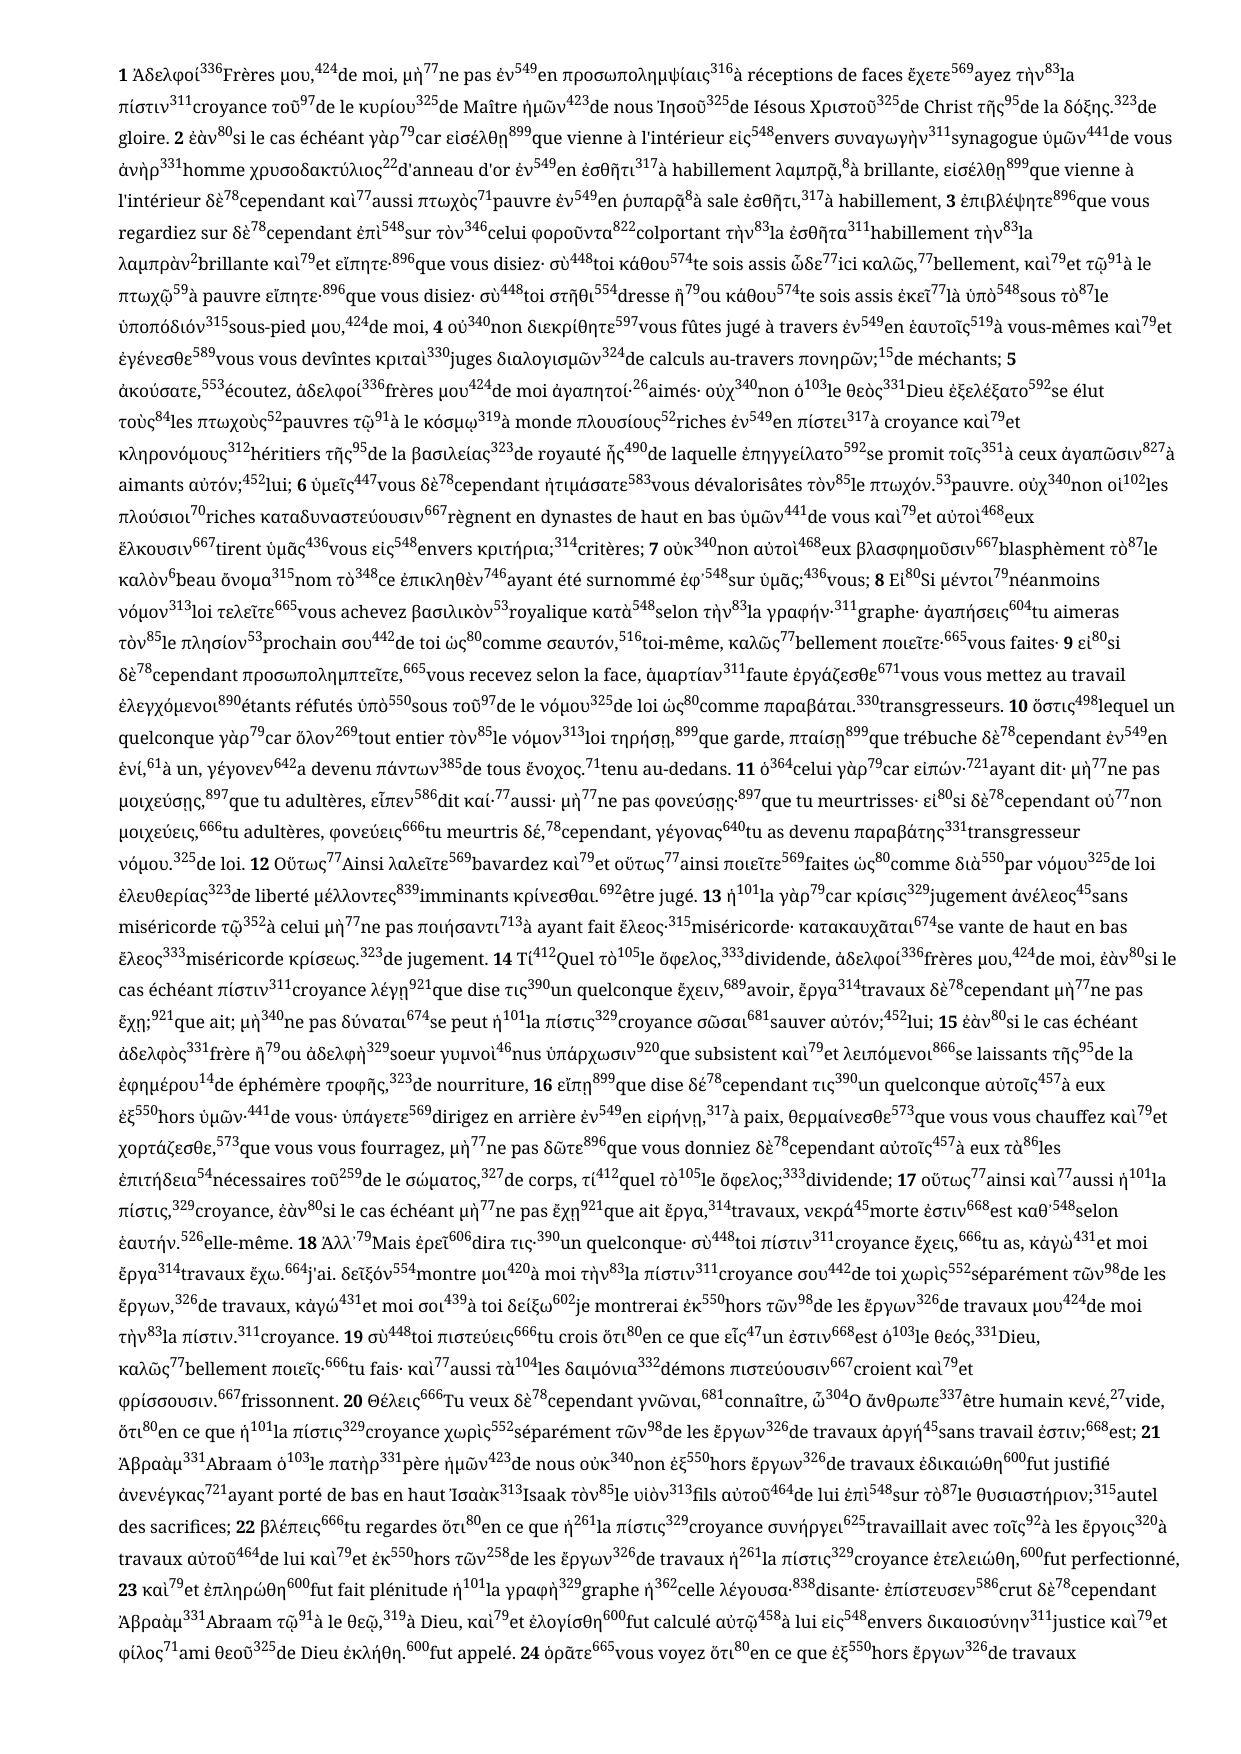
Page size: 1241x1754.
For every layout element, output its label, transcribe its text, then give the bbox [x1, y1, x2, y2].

text 1 Ἀδελφοί336Frères μου,424de moi, μὴ77ne pas ἐν549en προσωπολημψίαις316à réceptions de faces ἔχετε569ayez τὴν83la πίστιν311croyance τοῦ97de le κυρίου325de Maître ἡμῶν423de nous Ἰησοῦ325de Iésous Χριστοῦ325de Christ τῆς95de la δόξης.323de gloire. 2 ἐὰν80si le cas échéant γὰρ79car εἰσέλθῃ899que vienne à l'intérieur εἰς548envers συναγωγὴν311synagogue ὑμῶν441de vous ἀνὴρ331homme χρυσοδακτύλιος22d'anneau d'or ἐν549en ἐσθῆτι317à habillement λαμπρᾷ,8à brillante, εἰσέλθῃ899que vienne à l'intérieur δὲ78cependant καὶ77aussi πτωχὸς71pauvre ἐν549en ῥυπαρᾷ8à sale ἐσθῆτι,317à habillement, 3 ἐπιβλέψητε896que vous regardiez sur δὲ78cependant ἐπὶ548sur τὸν346celui φοροῦντα822colportant τὴν83la ἐσθῆτα311habillement τὴν83la λαμπρὰν2brillante καὶ79et εἴπητε·896que vous disiez· σὺ448toi κάθου574te sois assis ὧδε77ici καλῶς,77bellement, καὶ79et τῷ91à le πτωχῷ59à pauvre εἴπητε·896que vous disiez· σὺ448toi στῆθι554dresse ἢ79ou κάθου574te sois assis ἐκεῖ77là ὑπὸ548sous τὸ87le ὑποπόδιόν315sous-pied μου,424de moi, 4 οὐ340non διεκρίθητε597vous fûtes jugé à travers ἐν549en ἑαυτοῖς519à vous-mêmes καὶ79et ἐγένεσθε589vous vous devîntes κριταὶ330juges διαλογισμῶν324de calculs au-travers πονηρῶν;15de méchants; 5 ἀκούσατε,553écoutez, ἀδελφοί336frères μου424de moi ἀγαπητοί·26aimés· οὐχ340non ὁ103le θεὸς331Dieu ἐξελέξατο592se élut τοὺς84les πτωχοὺς52pauvres τῷ91à le κόσμῳ319à monde πλουσίους52riches ἐν549en πίστει317à croyance καὶ79et κληρονόμους312héritiers τῆς95de la βασιλείας323de royauté ἧς490de laquelle ἐπηγγείλατο592se promit τοῖς351à ceux ἀγαπῶσιν827à aimants αὐτόν;452lui; 6 ὑμεῖς447vous δὲ78cependant ἠτιμάσατε583vous dévalorisâtes τὸν85le πτωχόν.53pauvre. οὐχ340non οἱ102les πλούσιοι70riches καταδυναστεύουσιν667règnent en dynastes de haut en bas ὑμῶν441de vous καὶ79et αὐτοὶ468eux ἕλκουσιν667tirent ὑμᾶς436vous εἰς548envers κριτήρια;314critères; 7 οὐκ340non αὐτοὶ468eux βλασφημοῦσιν667blasphèment τὸ87le καλὸν6beau ὄνομα315nom τὸ348ce ἐπικληθὲν746ayant été surnommé ἐφ᾽548sur ὑμᾶς;436vous; 8 Εἰ80Si μέντοι79néanmoins νόμον313loi τελεῖτε665vous achevez βασιλικὸν53royalique κατὰ548selon τὴν83la γραφήν·311graphe· ἀγαπήσεις604tu aimeras τὸν85le πλησίον53prochain σου442de toi ὡς80comme σεαυτόν,516toi-même, καλῶς77bellement ποιεῖτε·665vous faites· 9 εἰ80si δὲ78cependant προσωπολημπτεῖτε,665vous recevez selon la face, ἁμαρτίαν311faute ἐργάζεσθε671vous vous mettez au travail ἐλεγχόμενοι890étants réfutés ὑπὸ550sous τοῦ97de le νόμου325de loi ὡς80comme παραβάται.330transgresseurs. 10 ὅστις498lequel un quelconque γὰρ79car ὅλον269tout entier τὸν85le νόμον313loi τηρήσῃ,899que garde, πταίσῃ899que trébuche δὲ78cependant ἐν549en ἑνί,61à un, γέγονεν642a devenu πάντων385de tous ἔνοχος.71tenu au-dedans. 11 ὁ364celui γὰρ79car εἰπών·721ayant dit· μὴ77ne pas μοιχεύσῃς,897que tu adultères, εἶπεν586dit καί·77aussi· μὴ77ne pas φονεύσῃς·897que tu meurtrisses· εἰ80si δὲ78cependant οὐ77non μοιχεύεις,666tu adultères, φονεύεις666tu meurtris δέ,78cependant, γέγονας640tu as devenu παραβάτης331transgresseur νόμου.325de loi. 12 Οὕτως77Ainsi λαλεῖτε569bavardez καὶ79et οὕτως77ainsi ποιεῖτε569faites ὡς80comme διὰ550par νόμου325de loi ἐλευθερίας323de liberté μέλλοντες839imminants κρίνεσθαι.692être jugé. 13 ἡ101la γὰρ79car κρίσις329jugement ἀνέλεος45sans miséricorde τῷ352à celui μὴ77ne pas ποιήσαντι713à ayant fait ἔλεος·315miséricorde· κατακαυχᾶται674se vante de haut en bas ἔλεος333miséricorde κρίσεως.323de jugement. 14 Τί412Quel τὸ105le ὄφελος,333dividende, ἀδελφοί336frères μου,424de moi, ἐὰν80si le cas échéant πίστιν311croyance λέγῃ921que dise τις390un quelconque ἔχειν,689avoir, ἔργα314travaux δὲ78cependant μὴ77ne pas ἔχῃ;921que ait; μὴ340ne pas δύναται674se peut ἡ101la πίστις329croyance σῶσαι681sauver αὐτόν;452lui; 15 ἐὰν80si le cas échéant ἀδελφὸς331frère ἢ79ou ἀδελφὴ329soeur γυμνοὶ46nus ὑπάρχωσιν920que subsistent καὶ79et λειπόμενοι866se laissants τῆς95de la ἐφημέρου14de éphémère τροφῆς,323de nourriture, 16 εἴπῃ899que dise δέ78cependant τις390un quelconque αὐτοῖς457à eux ἐξ550hors ὑμῶν·441de vous· ὑπάγετε569dirigez en arrière ἐν549en εἰρήνῃ,317à paix, θερμαίνεσθε573que vous vous chauffez καὶ79et χορτάζεσθε,573que vous vous fourragez, μὴ77ne pas δῶτε896que vous donniez δὲ78cependant αὐτοῖς457à eux τὰ86les ἐπιτήδεια54nécessaires τοῦ259de le σώματος,327de corps, τί412quel τὸ105le ὄφελος;333dividende; 17 οὕτως77ainsi καὶ77aussi ἡ101la πίστις,329croyance, ἐὰν80si le cas échéant μὴ77ne pas ἔχῃ921que ait ἔργα,314travaux, νεκρά45morte ἐστιν668est καθ᾽548selon ἑαυτήν.526elle-même. 18 Ἀλλ᾽79Mais ἐρεῖ606dira τις·390un quelconque· σὺ448toi πίστιν311croyance ἔχεις,666tu as, κἀγὼ431et moi ἔργα314travaux ἔχω.664j'ai. δεῖξόν554montre μοι420à moi τὴν83la πίστιν311croyance σου442de toi χωρὶς552séparément τῶν98de les ἔργων,326de travaux, κἀγώ431et moi σοι439à toi δείξω602je montrerai ἐκ550hors τῶν98de les ἔργων326de travaux μου424de moi τὴν83la πίστιν.311croyance. 19 σὺ448toi πιστεύεις666tu crois ὅτι80en ce que εἷς47un ἐστιν668est ὁ103le θεός,331Dieu, καλῶς77bellement ποιεῖς·666tu fais· καὶ77aussi τὰ104les δαιμόνια332démons πιστεύουσιν667croient καὶ79et φρίσσουσιν.667frissonnent. 20 Θέλεις666Tu veux δὲ78cependant γνῶναι,681connaître, ὦ304O ἄνθρωπε337être humain κενέ,27vide, ὅτι80en ce que ἡ101la πίστις329croyance χωρὶς552séparément τῶν98de les ἔργων326de travaux ἀργή45sans travail ἐστιν;668est; 21 Ἀβραὰμ331Abraam ὁ103le πατὴρ331père ἡμῶν423de nous οὐκ340non ἐξ550hors ἔργων326de travaux ἐδικαιώθη600fut justifié ἀνενέγκας721ayant porté de bas en haut Ἰσαὰκ313Isaak τὸν85le υἱὸν313fils αὐτοῦ464de lui ἐπὶ548sur τὸ87le θυσιαστήριον;315autel des sacrifices; 22 βλέπεις666tu regardes ὅτι80en ce que ἡ261la πίστις329croyance συνήργει625travaillait avec τοῖς92à les ἔργοις320à travaux αὐτοῦ464de lui καὶ79et ἐκ550hors τῶν258de les ἔργων326de travaux ἡ261la πίστις329croyance ἐτελειώθη,600fut perfectionné, 23 καὶ79et ἐπληρώθη600fut fait plénitude ἡ101la γραφὴ329graphe ἡ362celle λέγουσα·838disante· ἐπίστευσεν586crut δὲ78cependant Ἀβραὰμ331Abraam τῷ91à le θεῷ,319à Dieu, καὶ79et ἐλογίσθη600fut calculé αὐτῷ458à lui εἰς548envers δικαιοσύνην311justice καὶ79et φίλος71ami θεοῦ325de Dieu ἐκλήθη.600fut appelé. 24 ὁρᾶτε665vous voyez ὅτι80en ce que ἐξ550hors ἔργων326de travaux δικαιοῦται680est justifié ἄνθρωπος331être humain καὶ79et οὐκ77non ἐκ550hors πίστεως323de croyance μόνον.77seulement. 25 ὁμοίως77semblablement δὲ78cependant καὶ77aussi Ῥαὰβ329Raab ἡ101la πόρνη329pornée οὐκ340non ἐξ550hors ἔργων326de travaux ἐδικαιώθη600fut justifié ὑποδεξαμένη738se ayante acceptée en dessous τοὺς84les ἀγγέλους312messagers καὶ79et ἑτέρᾳ119à autre-différente ὁδῷ317à chemin ἐκβαλοῦσα;719ayante éjectée; 26 ὥσπερ80comme certes γὰρ79car τὸ105le σῶμα333corps χωρὶς552séparément πνεύματος327de souffle νεκρόν49mort ἐστιν,668est, οὕτως77ainsi καὶ77aussi ἡ101la πίστις329croyance χωρὶς552séparément ἔργων326de travaux νεκρά45morte ἐστιν.668est. [118, 59, 1181, 1665]
